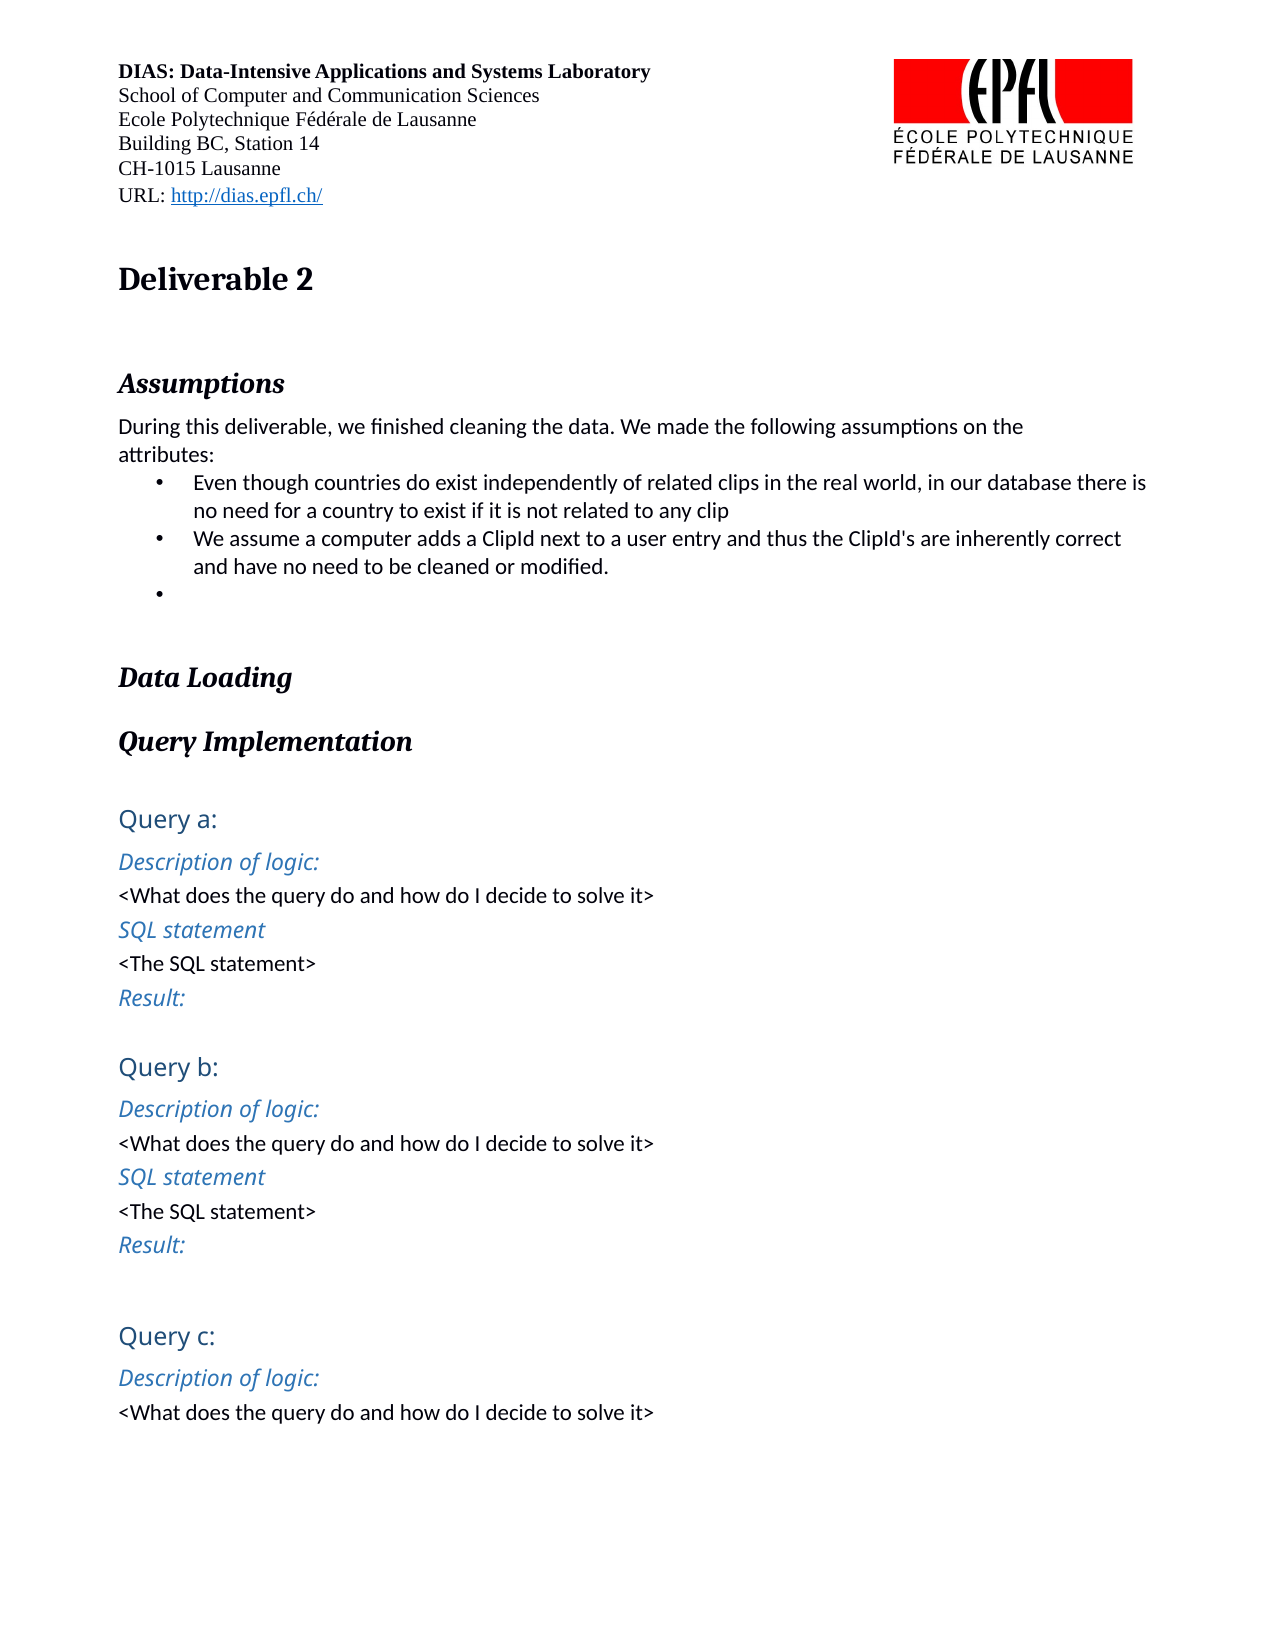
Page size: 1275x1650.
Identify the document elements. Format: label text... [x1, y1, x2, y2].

subtitle Data Loading [118, 662, 1157, 695]
subtitle Query c: [118, 1318, 1157, 1352]
subtitle Result: [118, 1229, 1157, 1261]
text attributes: [118, 440, 1157, 468]
list We assume a computer adds a ClipId next to a user entry and thus the ClipId's are inherently correct and have no need to be cleaned or modified. [156, 524, 1157, 581]
subtitle Query Implementation [118, 725, 1157, 759]
picture [893, 59, 1135, 167]
subtitle Description of logic: [118, 1362, 1157, 1393]
text <What does the query do and how do I decide to solve it> [118, 1129, 1157, 1157]
text <The SQL statement> [118, 1197, 1157, 1225]
subtitle Result: [118, 982, 1157, 1013]
subtitle Deliverable 2 [118, 260, 1157, 298]
subtitle Assumptions [118, 368, 1157, 401]
text <What does the query do and how do I decide to solve it> [118, 1398, 1157, 1426]
subtitle Query b: [118, 1050, 1157, 1084]
subtitle Query a: [118, 802, 1157, 836]
subtitle Description of logic: [118, 845, 1157, 877]
list Even though countries do exist independently of related clips in the real world, in our database there is no need for a country to exist if it is not related to any clip [156, 468, 1157, 524]
text <The SQL statement> [118, 949, 1157, 977]
subtitle SQL statement [118, 1161, 1157, 1192]
subtitle SQL statement [118, 913, 1157, 945]
subtitle Description of logic: [118, 1093, 1157, 1124]
text During this deliverable, we finished cleaning the data. We made the following assumptions on the [118, 412, 1157, 440]
text <What does the query do and how do I decide to solve it> [118, 881, 1157, 909]
